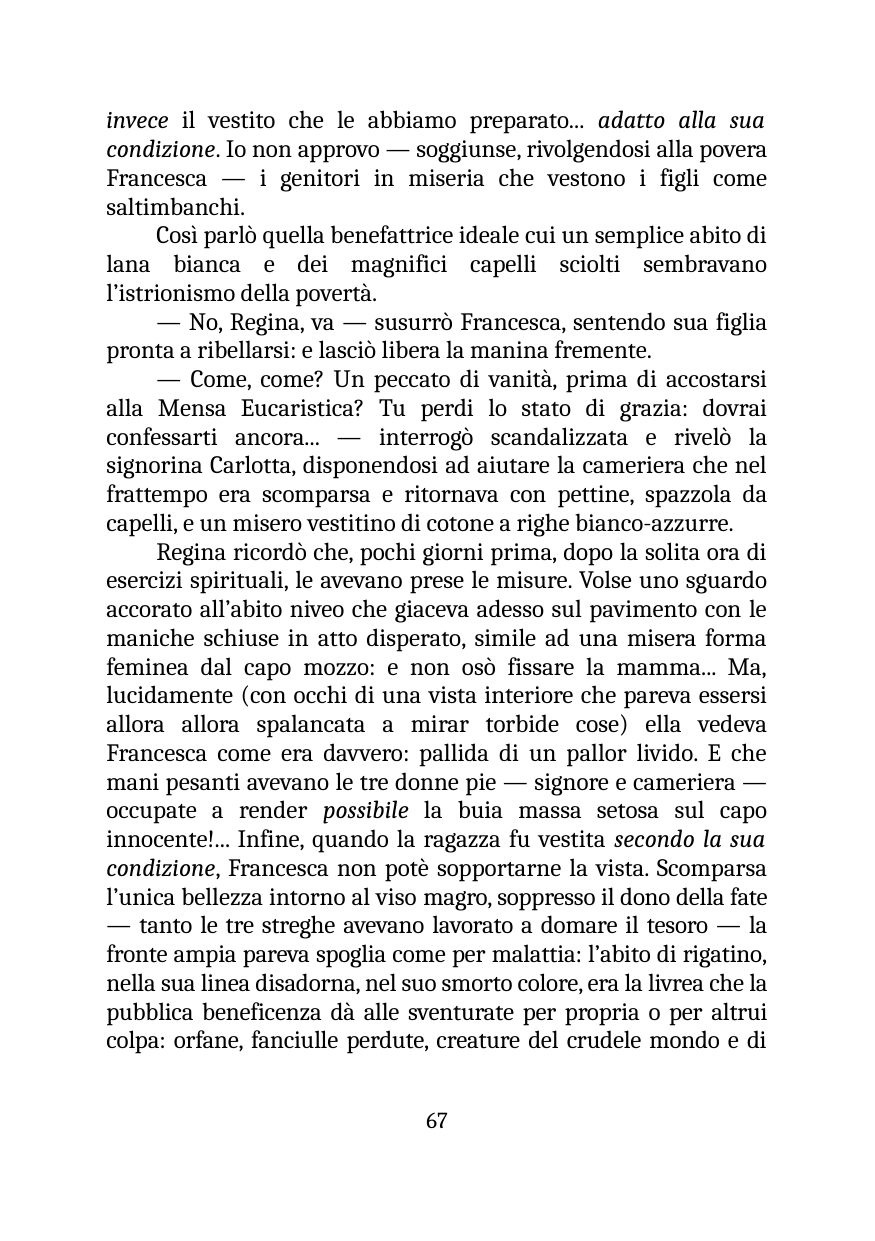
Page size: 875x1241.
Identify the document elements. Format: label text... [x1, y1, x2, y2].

text Così parlò quella benefattrice ideale cui un semplice abito di lana bianca e dei magnifici capelli sciolti sembravano l’istrionismo della povertà. [106, 221, 768, 307]
text — No, Regina, va — susurrò Francesca, sentendo sua figlia pronta a ribellarsi: e lasciò libera la manina fremente. [106, 307, 768, 365]
text invece il vestito che le abbiamo preparato... adatto alla sua condizione. Io non approvo — soggiunse, rivolgendosi alla povera Francesca — i genitori in miseria che vestono i figli come saltimbanchi. [106, 106, 768, 221]
text Regina ricordò che, pochi giorni prima, dopo la solita ora di esercizi spirituali, le avevano prese le misure. Volse uno sguardo accorato all’abito niveo che giaceva adesso sul pavimento con le maniche schiuse in atto disperato, simile ad una misera forma feminea dal capo mozzo: e non osò fissare la mamma... Ma, lucidamente (con occhi di una vista interiore che pareva essersi allora allora spalancata a mirar torbide cose) ella vedeva Francesca come era davvero: pallida di un pallor livido. E che mani pesanti avevano le tre donne pie — signore e cameriera — occupate a render possibile la buia massa setosa sul capo innocente!... Infine, quando la ragazza fu vestita secondo la sua condizione, Francesca non potè sopportarne la vista. Scomparsa l’unica bellezza intorno al viso magro, soppresso il dono della fate — tanto le tre streghe avevano lavorato a domare il tesoro — la fronte ampia pareva spoglia come per malattia: l’abito di rigatino, nella sua linea disadorna, nel suo smorto colore, era la livrea che la pubblica beneficenza dà alle sventurate per propria o per altrui colpa: orfane, fanciulle perdute, creature del crudele mondo e di [106, 537, 768, 1055]
text — Come, come? Un peccato di vanità, prima di accostarsi alla Mensa Eucaristica? Tu perdi lo stato di grazia: dovrai confessarti ancora... — interrogò scandalizzata e rivelò la signorina Carlotta, disponendosi ad aiutare la cameriera che nel frattempo era scomparsa e ritornava con pettine, spazzola da capelli, e un misero vestitino di cotone a righe bianco-azzurre. [106, 365, 768, 537]
